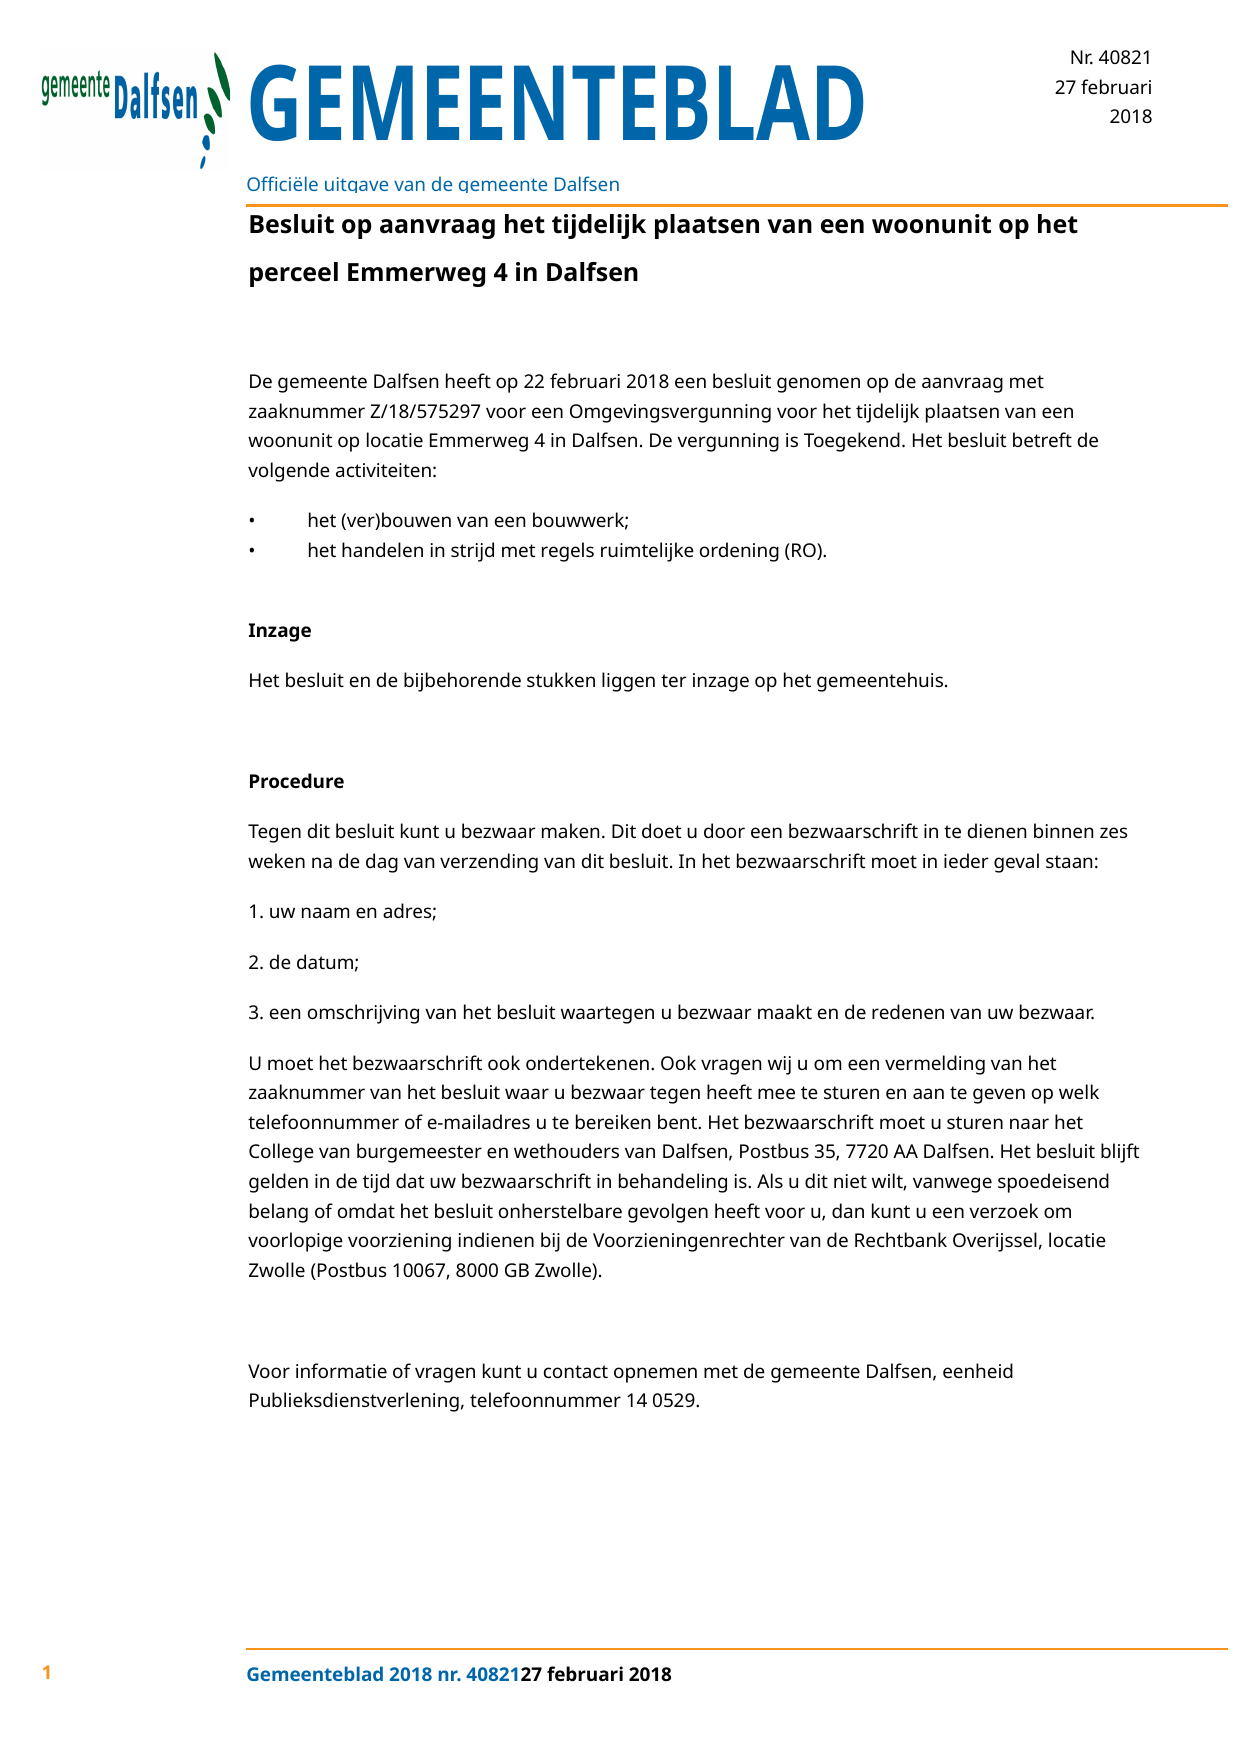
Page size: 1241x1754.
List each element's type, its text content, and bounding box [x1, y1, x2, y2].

text Besluit op aanvraag het tijdelijk plaatsen van een woonunit op het perceel Emmerweg 4 in Dalfsen [248, 207, 1152, 288]
text Inzage [248, 617, 1152, 643]
text Het besluit en de bijbehorende stukken liggen ter inzage op het gemeentehuis. [248, 667, 1152, 693]
text De gemeente Dalfsen heeft op 22 februari 2018 een besluit genomen op de aanvraag met zaaknummer Z/18/575297 voor een Omgevingsvergunning voor het tijdelijk plaatsen van een woonunit op locatie Emmerweg 4 in Dalfsen. De vergunning is Toegekend. Het besluit betreft de volgende activiteiten: [248, 368, 1152, 483]
text 1. uw naam en adres; [248, 899, 1152, 924]
text 2. de datum; [248, 949, 1152, 975]
text Tegen dit besluit kunt u bezwaar maken. Dit doet u door een bezwaarschrift in te dienen binnen zes weken na de dag van verzending van dit besluit. In het bezwaarschrift moet in ieder geval staan: [248, 819, 1152, 874]
text Voor informatie of vragen kunt u contact opnemen met de gemeente Dalfsen, eenheid Publieksdienstverlening, telefoonnummer 14 0529. [248, 1358, 1152, 1413]
picture [41, 47, 231, 172]
text 3. een omschrijving van het besluit waartegen u bezwaar maakt en de redenen van uw bezwaar. [248, 999, 1152, 1025]
list het (ver)bouwen van een bouwwerk; [248, 507, 1152, 533]
list het handelen in strijd met regels ruimtelijke ordening (RO). [248, 537, 1152, 563]
text U moet het bezwaarschrift ook ondertekenen. Ook vragen wij u om een vermelding van het zaaknummer van het besluit waar u bezwaar tegen heeft mee te sturen en aan te geven op welk telefoonnummer of e-mailadres u te bereiken bent. Het bezwaarschrift moet u sturen naar het College van burgemeester en wethouders van Dalfsen, Postbus 35, 7720 AA Dalfsen. Het besluit blijft gelden in de tijd dat uw bezwaarschrift in behandeling is. Als u dit niet wilt, vanwege spoedeisend belang of omdat het besluit onherstelbare gevolgen heeft voor u, dan kunt u een verzoek om voorlopige voorziening indienen bij de Voorzieningenrechter van de Rechtbank Overijssel, locatie Zwolle (Postbus 10067, 8000 GB Zwolle). [248, 1050, 1152, 1283]
text Procedure [248, 768, 1152, 794]
